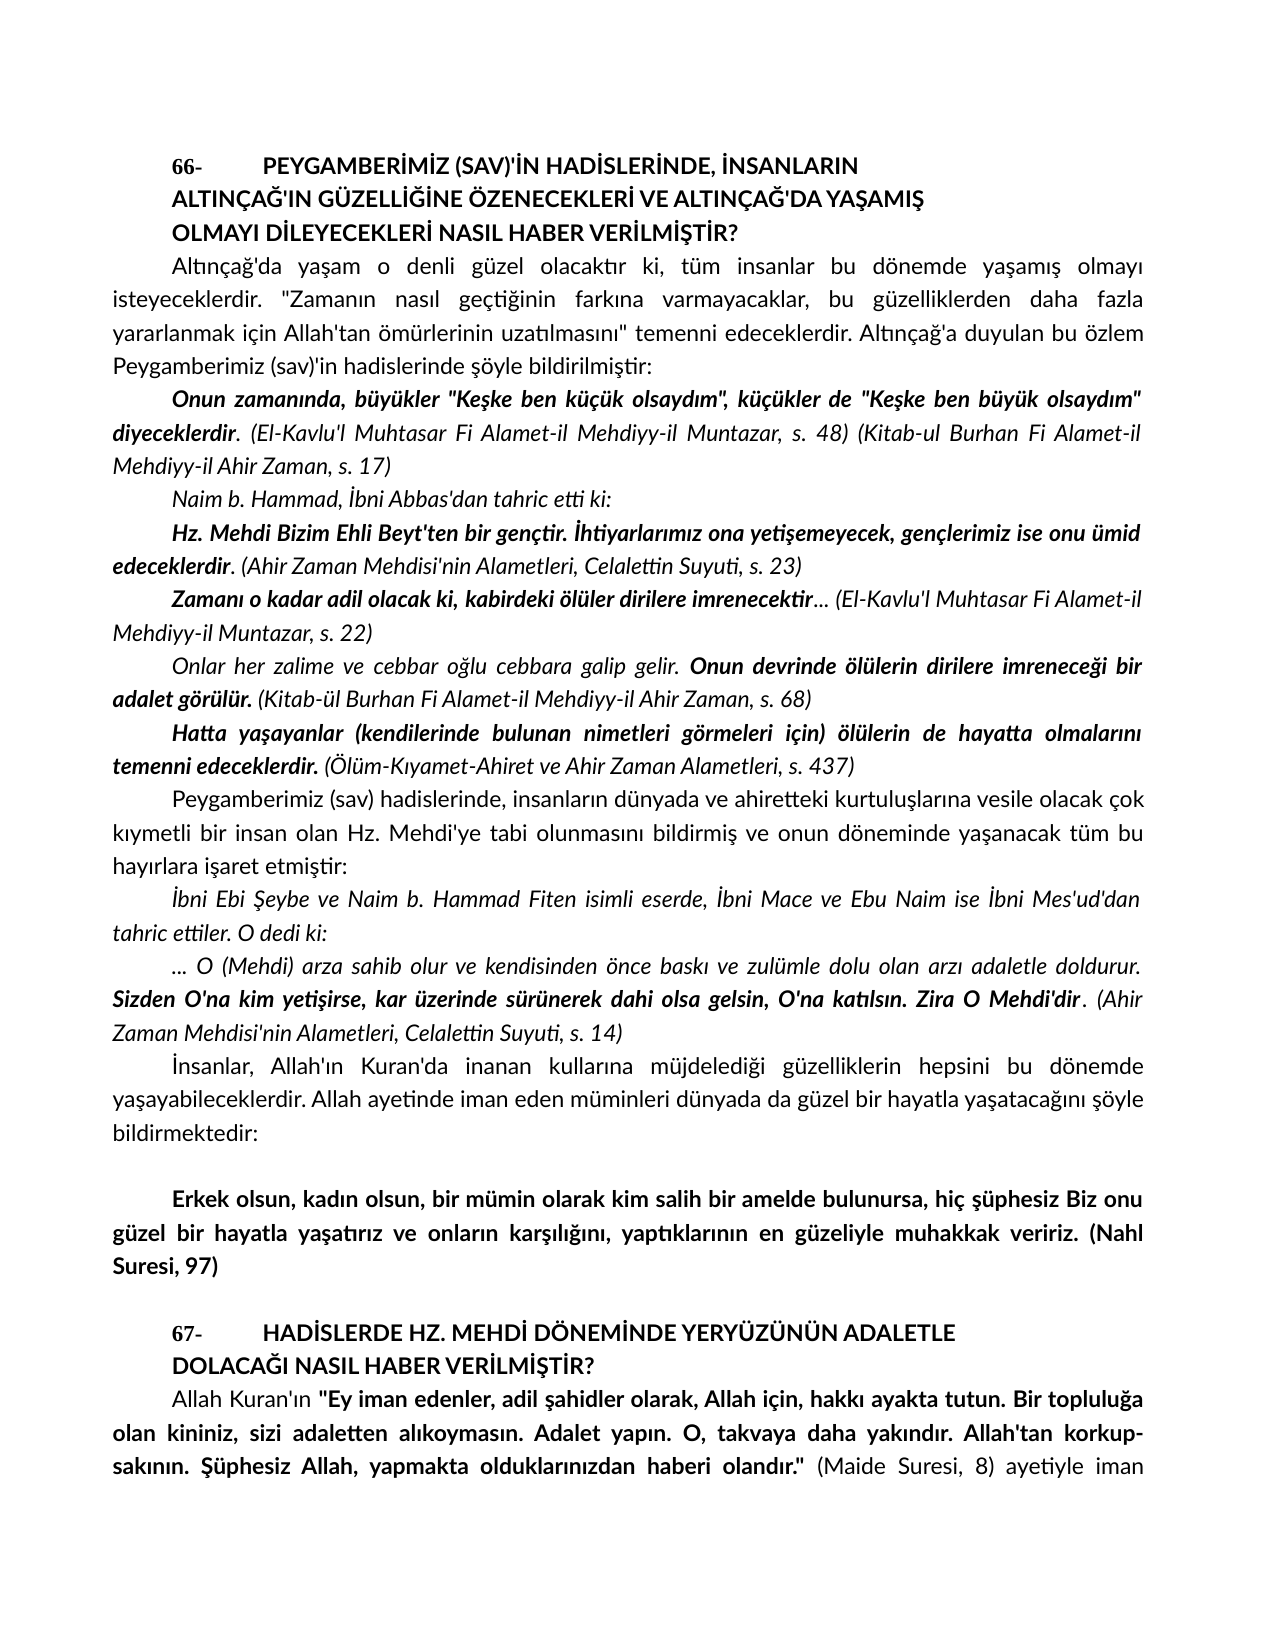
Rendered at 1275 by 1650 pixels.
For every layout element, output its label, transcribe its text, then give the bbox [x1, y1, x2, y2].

text ... O (Mehdi) arza sahib olur ve kendisinden önce baskı ve zulümle dolu olan arzı adaletle doldurur. Sizden O'na kim yetişirse, kar üzerinde sürünerek dahi olsa gelsin, O'na katılsın. Zira O Mehdi'dir. (Ahir Zaman Mehdisi'nin Alametleri, Celalettin Suyuti, s. 14) [112, 948, 1145, 1048]
text İbni Ebi Şeybe ve Naim b. Hammad Fiten isimli eserde, İbni Mace ve Ebu Naim ise İbni Mes'ud'dan tahric ettiler. O dedi ki: [112, 881, 1145, 948]
text Hz. Mehdi Bizim Ehli Beyt'ten bir gençtir. İhtiyarlarımız ona yetişemeyecek, gençlerimiz ise onu ümid edeceklerdir. (Ahir Zaman Mehdisi'nin Alametleri, Celalettin Suyuti, s. 23) [112, 514, 1145, 581]
text Naim b. Hammad, İbni Abbas'dan tahric etti ki: [112, 481, 1145, 514]
text DOLACAĞI NASIL HABER VERİLMİŞTİR? [172, 1348, 1145, 1381]
text Peygamberimiz (sav) hadislerinde, insanların dünyada ve ahiretteki kurtuluşlarına vesile olacak çok kıymetli bir insan olan Hz. Mehdi'ye tabi olunmasını bildirmiş ve onun döneminde yaşanacak tüm bu hayırlara işaret etmiştir: [112, 781, 1145, 881]
text Altınçağ'da yaşam o denli güzel olacaktır ki, tüm insanlar bu dönemde yaşamış olmayı isteyeceklerdir. "Zamanın nasıl geçtiğinin farkına varmayacaklar, bu güzelliklerden daha fazla yararlanmak için Allah'tan ömürlerinin uzatılmasını" temenni edeceklerdir. Altınçağ'a duyulan bu özlem Peygamberimiz (sav)'in hadislerinde şöyle bildirilmiştir: [112, 248, 1145, 381]
text Hatta yaşayanlar (kendilerinde bulunan nimetleri görmeleri için) ölülerin de hayatta olmalarını temenni edeceklerdir. (Ölüm-Kıyamet-Ahiret ve Ahir Zaman Alametleri, s. 437) [112, 714, 1145, 781]
text İnsanlar, Allah'ın Kuran'da inanan kullarına müjdelediği güzelliklerin hepsini bu dönemde yaşayabileceklerdir. Allah ayetinde iman eden müminleri dünyada da güzel bir hayatla yaşatacağını şöyle bildirmektedir: [112, 1048, 1145, 1148]
text ALTINÇAĞ'IN GÜZELLİĞİNE ÖZENECEKLERİ VE ALTINÇAĞ'DA YAŞAMIŞ [172, 181, 1145, 214]
text Allah Kuran'ın "Ey iman edenler, adil şahidler olarak, Allah için, hakkı ayakta tutun. Bir topluluğa olan kininiz, sizi adaletten alıkoymasın. Adalet yapın. O, takvaya daha yakındır. Allah'tan korkup-sakının. Şüphesiz Allah, yapmakta olduklarınızdan haberi olandır." (Maide Suresi, 8) ayetiyle iman [112, 1381, 1145, 1481]
list HADİSLERDE HZ. MEHDİ DÖNEMİNDE YERYÜZÜNÜN ADALETLE [172, 1314, 1145, 1348]
text OLMAYI DİLEYECEKLERİ NASIL HABER VERİLMİŞTİR? [172, 214, 1145, 248]
text Zamanı o kadar adil olacak ki, kabirdeki ölüler dirilere imrenecektir... (El-Kavlu'l Muhtasar Fi Alamet-il Mehdiyy-il Muntazar, s. 22) [112, 581, 1145, 648]
text Erkek olsun, kadın olsun, bir mümin olarak kim salih bir amelde bulunursa, hiç şüphesiz Biz onu güzel bir hayatla yaşatırız ve onların karşılığını, yaptıklarının en güzeliyle muhakkak veririz. (Nahl Suresi, 97) [112, 1181, 1145, 1281]
text Onun zamanında, büyükler "Keşke ben küçük olsaydım", küçükler de "Keşke ben büyük olsaydım" diyeceklerdir. (El-Kavlu'l Muhtasar Fi Alamet-il Mehdiyy-il Muntazar, s. 48) (Kitab-ul Burhan Fi Alamet-il Mehdiyy-il Ahir Zaman, s. 17) [112, 381, 1145, 481]
text Onlar her zalime ve cebbar oğlu cebbara galip gelir. Onun devrinde ölülerin dirilere imreneceği bir adalet görülür. (Kitab-ül Burhan Fi Alamet-il Mehdiyy-il Ahir Zaman, s. 68) [112, 648, 1145, 714]
list PEYGAMBERİMİZ (SAV)'İN HADİSLERİNDE, İNSANLARIN [172, 148, 1145, 181]
